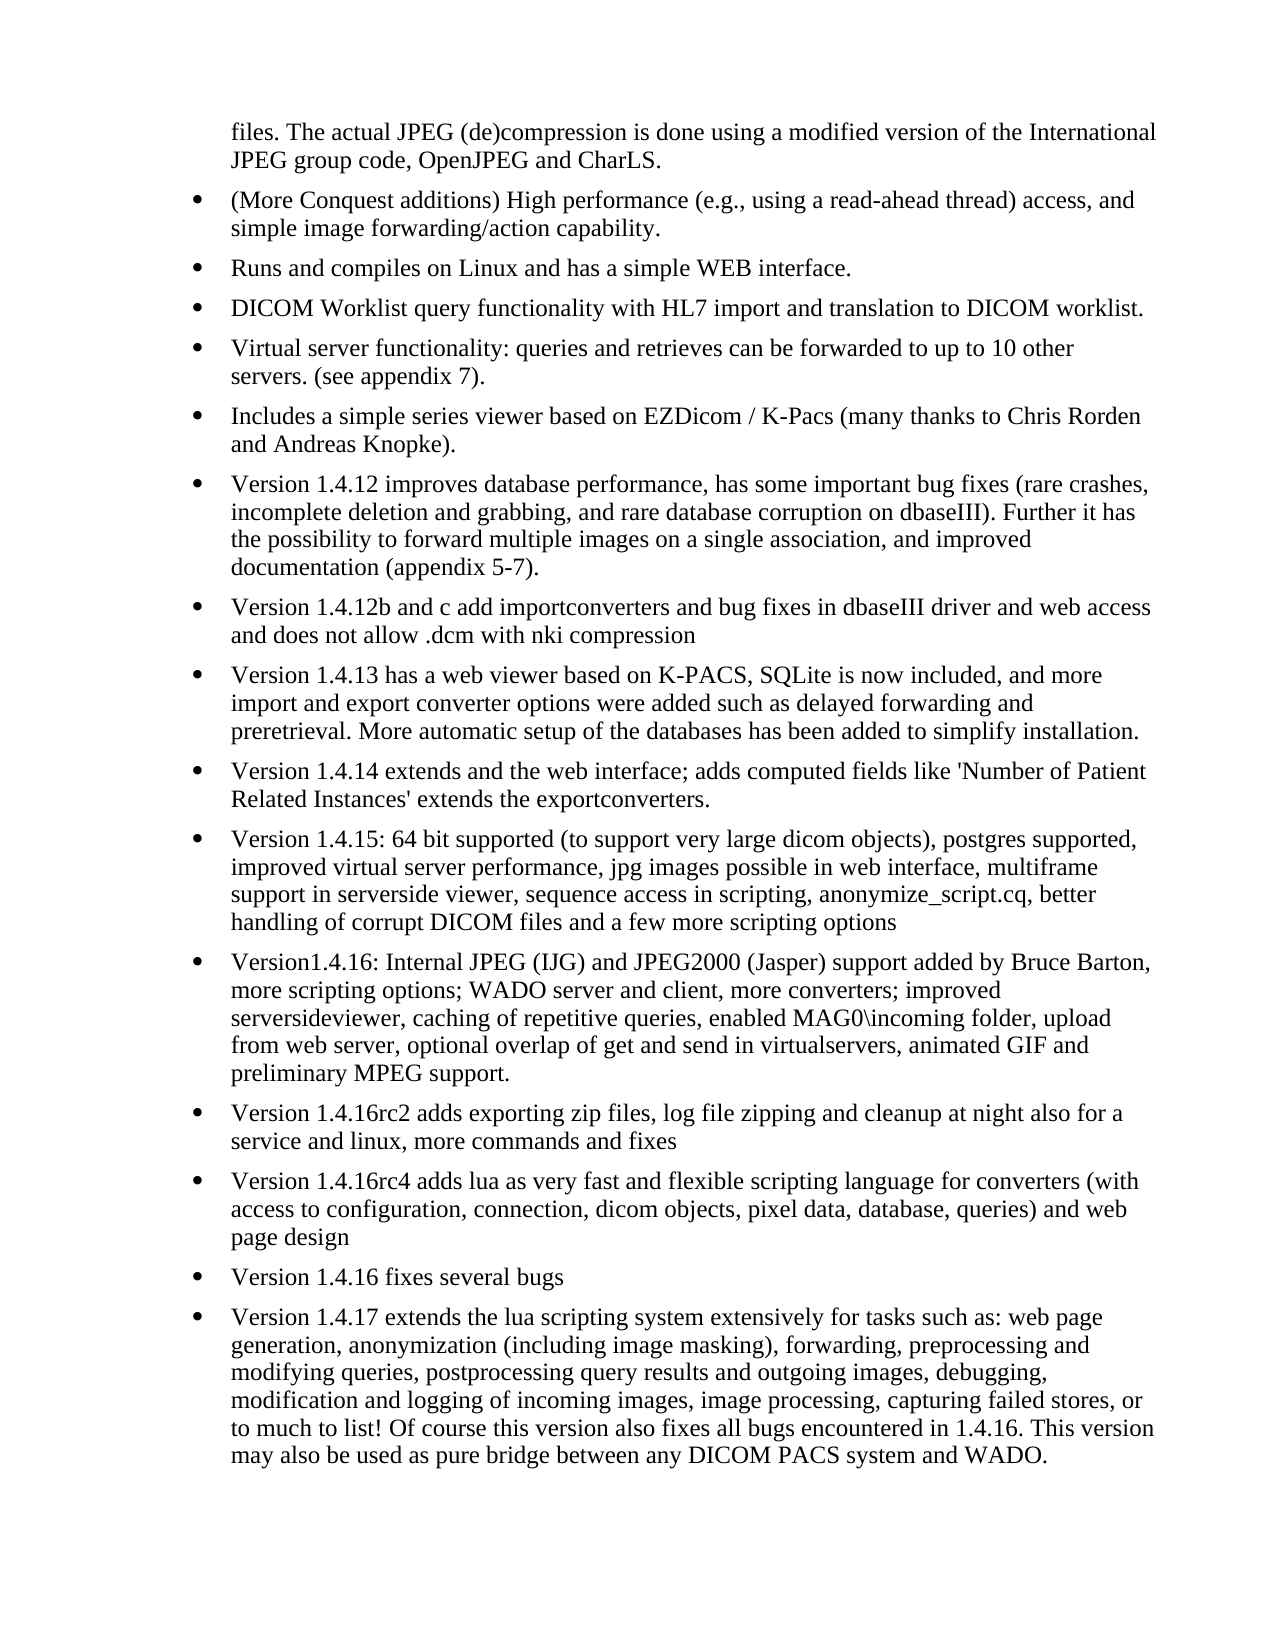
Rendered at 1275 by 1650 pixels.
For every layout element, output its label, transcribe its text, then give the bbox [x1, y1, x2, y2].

list (More Conquest additions) High performance (e.g., using a read-ahead thread) access, and simple image forwarding/action capability. [193, 186, 1157, 241]
list Version 1.4.14 extends and the web interface; adds computed fields like 'Number of Patient Related Instances' extends the exportconverters. [193, 757, 1157, 812]
list Runs and compiles on Linux and has a simple WEB interface. [193, 254, 1157, 282]
list Version1.4.16: Internal JPEG (IJG) and JPEG2000 (Jasper) support added by Bruce Barton, more scripting options; WADO server and client, more converters; improved serversideviewer, caching of repetitive queries, enabled MAG0\incoming folder, upload from web server, optional overlap of get and send in virtualservers, animated GIF and preliminary MPEG support. [193, 948, 1157, 1087]
list Version 1.4.16rc4 adds lua as very fast and flexible scripting language for converters (with access to configuration, connection, dicom objects, pixel data, database, queries) and web page design [193, 1167, 1157, 1250]
list files. The actual JPEG (de)compression is done using a modified version of the International JPEG group code, OpenJPEG and CharLS. [193, 118, 1157, 173]
list Version 1.4.13 has a web viewer based on K-PACS, SQLite is now included, and more import and export converter options were added such as delayed forwarding and preretrieval. More automatic setup of the databases has been added to simplify installation. [193, 661, 1157, 744]
list Version 1.4.15: 64 bit supported (to support very large dicom objects), postgres supported, improved virtual server performance, jpg images possible in web interface, multiframe support in serverside viewer, sequence access in scripting, anonymize_script.cq, better handling of corrupt DICOM files and a few more scripting options [193, 825, 1157, 936]
list DICOM Worklist query functionality with HL7 import and translation to DICOM worklist. [193, 294, 1157, 322]
list Version 1.4.17 extends the lua scripting system extensively for tasks such as: web page generation, anonymization (including image masking), forwarding, preprocessing and modifying queries, postprocessing query results and outgoing images, debugging, modification and logging of incoming images, image processing, capturing failed stores, or to much to list! Of course this version also fixes all bugs encountered in 1.4.16. This version may also be used as pure bridge between any DICOM PACS system and WADO. [193, 1303, 1157, 1469]
list Version 1.4.12 improves database performance, has some important bug fixes (rare crashes, incomplete deletion and grabbing, and rare database corruption on dbaseIII). Further it has the possibility to forward multiple images on a single association, and improved documentation (appendix 5-7). [193, 470, 1157, 581]
list Virtual server functionality: queries and retrieves can be forwarded to up to 10 other servers. (see appendix 7). [193, 334, 1157, 390]
list Version 1.4.12b and c add importconverters and bug fixes in dbaseIII driver and web access and does not allow .dcm with nki compression [193, 593, 1157, 649]
list Version 1.4.16rc2 adds exporting zip files, log file zipping and cleanup at night also for a service and linux, more commands and fixes [193, 1099, 1157, 1155]
list Includes a simple series viewer based on EZDicom / K-Pacs (many thanks to Chris Rorden and Andreas Knopke). [193, 402, 1157, 458]
list Version 1.4.16 fixes several bugs [193, 1263, 1157, 1291]
